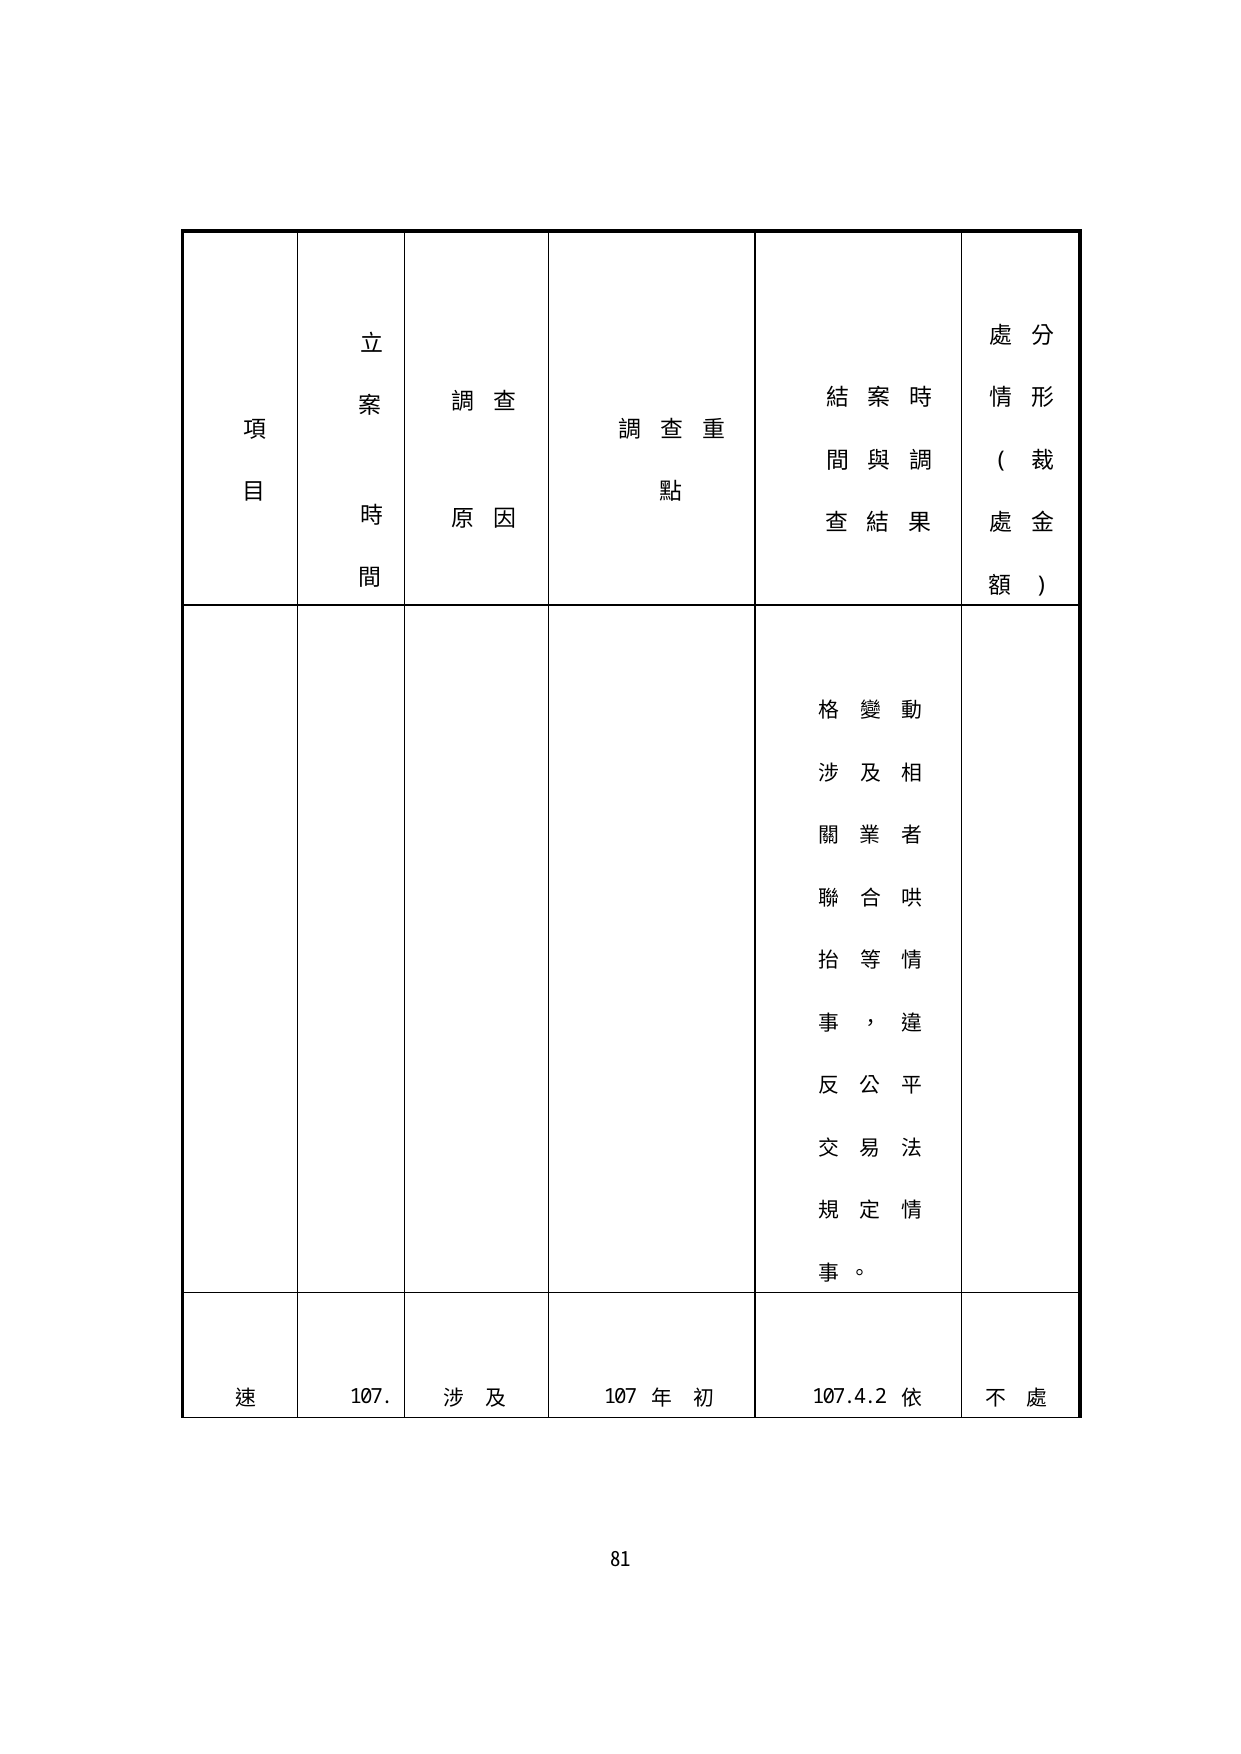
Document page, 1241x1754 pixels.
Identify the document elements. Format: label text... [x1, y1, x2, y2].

table_cell [298, 606, 404, 1292]
table_cell 107. [298, 1293, 404, 1417]
table_header 調查重點 [549, 233, 754, 604]
table_header 項目 [184, 233, 297, 604]
table_cell 不處 [962, 1293, 1078, 1417]
table_cell [184, 606, 297, 1292]
table_cell 格變動涉及相關業者聯合哄抬等情事，違反公平交易法規定情事。 [756, 606, 961, 1292]
table_header 立案 時間 [298, 233, 404, 604]
table_header 調查 原因 [405, 233, 548, 604]
table_cell [549, 606, 754, 1292]
table_cell 速 [184, 1293, 297, 1417]
table_cell [962, 606, 1078, 1292]
table_header 結案時間與調查結果 [756, 233, 961, 604]
table_header 處分情形(裁處金額) [962, 233, 1078, 604]
table_cell 107.4.2依 [756, 1293, 961, 1417]
table_cell 涉及 [405, 1293, 548, 1417]
table_cell 107年初 [549, 1293, 754, 1417]
table_cell [405, 606, 548, 1292]
